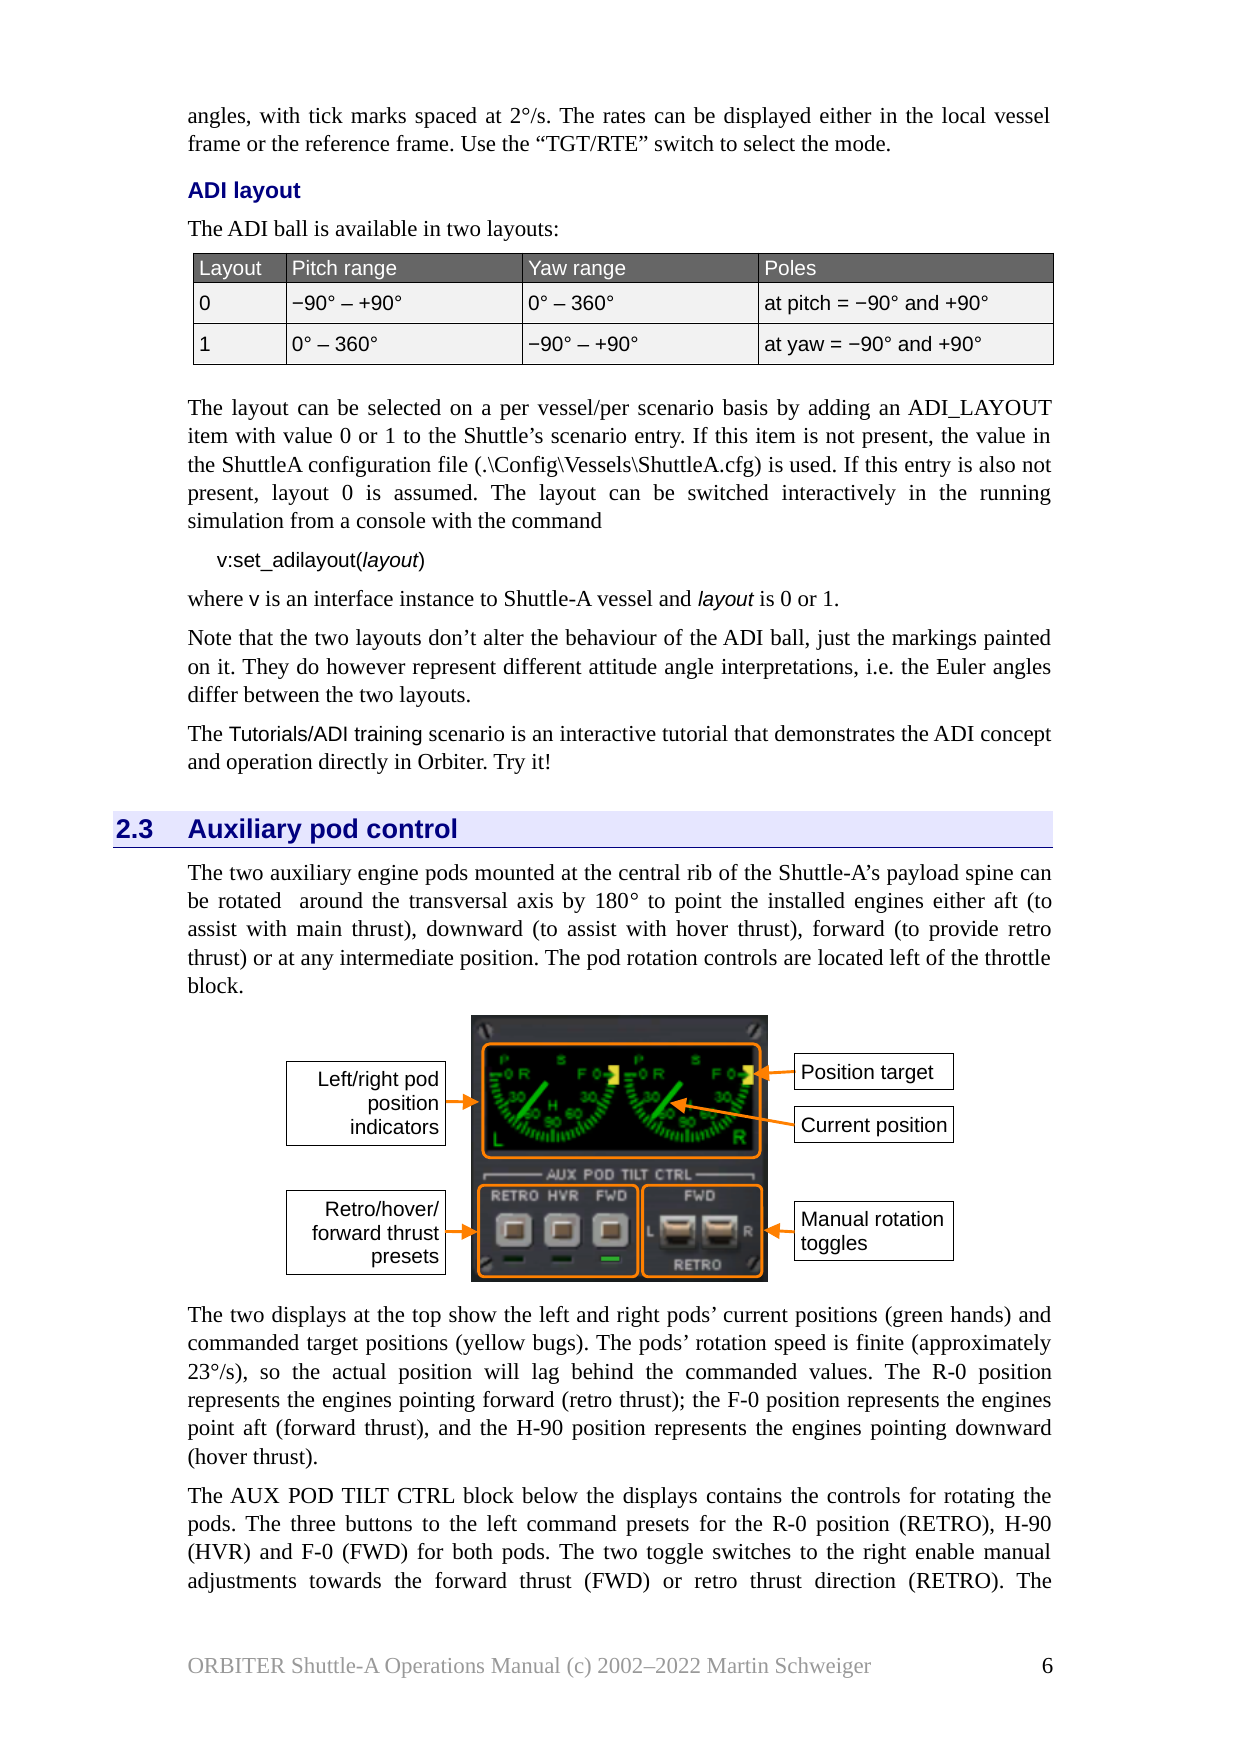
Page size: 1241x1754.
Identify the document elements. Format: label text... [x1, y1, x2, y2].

table_cell −90° – +90° [523, 324, 758, 363]
picture [645, 1187, 760, 1275]
text The two auxiliary engine pods mounted at the central rib of the Shuttle-A’s payload spine can be rotated around the transversal axis by 180° to point the installed engines either aft (to assist with main thrust), downward (to assist with hover thrust), forward (to provide retro thrust) or at any intermediate position. The pod rotation controls are located left of the throttle block. [187, 857, 1053, 999]
table_header Layout [194, 254, 286, 282]
picture [485, 1046, 758, 1156]
table_cell 1 [194, 324, 286, 363]
text angles, with tick marks spaced at 2°/s. The rates can be displayed either in the local vessel frame or the reference frame. Use the “TGT/RTE” switch to select the mode. [187, 100, 1053, 157]
table_cell at pitch = −90° and +90° [759, 283, 1053, 322]
text The two displays at the top show the left and right pods’ current positions (green hands) and commanded target positions (yellow bugs). The pods’ rotation speed is finite (approximately 23°/s), so the actual position will lag behind the commanded values. The R-0 position represents the engines pointing forward (retro thrust); the F-0 position represents the engines point aft (forward thrust), and the H-90 position represents the engines pointing downward (hover thrust). [187, 1282, 1053, 1470]
table_cell 0° – 360° [523, 283, 758, 322]
text The layout can be selected on a per vessel/per scenario basis by adding an ADI_LAYOUT item with value 0 or 1 to the Shuttle’s scenario entry. If this item is not present, the value in the ShuttleA configuration file (.\Config\Vessels\ShuttleA.cfg) is used. If this entry is also not present, layout 0 is assumed. The layout can be switched interactively in the running simulation from a console with the command [187, 393, 1053, 535]
text v:set_adilayout(layout) [217, 545, 1053, 574]
table_cell at yaw = −90° and +90° [759, 324, 1053, 363]
table_cell 0° – 360° [287, 324, 522, 363]
text The AUX POD TILT CTRL block below the displays contains the controls for rotating the pods. The three buttons to the left command presets for the R-0 position (RETRO), H-90 (HVR) and F-0 (FWD) for both pods. The two toggle switches to the right enable manual adjustments towards the forward thrust (FWD) or retro thrust direction (RETRO). The [187, 1481, 1053, 1594]
subtitle Auxiliary pod control [113, 811, 1053, 847]
picture [481, 1187, 636, 1275]
table_header Pitch range [287, 254, 522, 282]
text Note that the two layouts don’t alter the behaviour of the ADI ball, just the markings painted on it. They do however represent different attitude angle interpretations, i.e. the Euler angles differ between the two layouts. [187, 623, 1053, 708]
picture [762, 1079, 768, 1118]
table_header Poles [759, 254, 1053, 282]
table_cell −90° – +90° [287, 283, 522, 322]
text where v is an interface instance to Shuttle-A vessel and layout is 0 or 1. [187, 584, 1053, 613]
text The Tutorials/ADI training scenario is an interactive tutorial that demonstrates the ADI concept and operation directly in Orbiter. Try it! [187, 719, 1053, 776]
table_cell 0 [194, 283, 286, 322]
table_header Yaw range [523, 254, 758, 282]
text The ADI ball is available in two layouts: [187, 213, 1053, 242]
subtitle ADI layout [187, 177, 1053, 203]
picture [471, 1015, 768, 1282]
